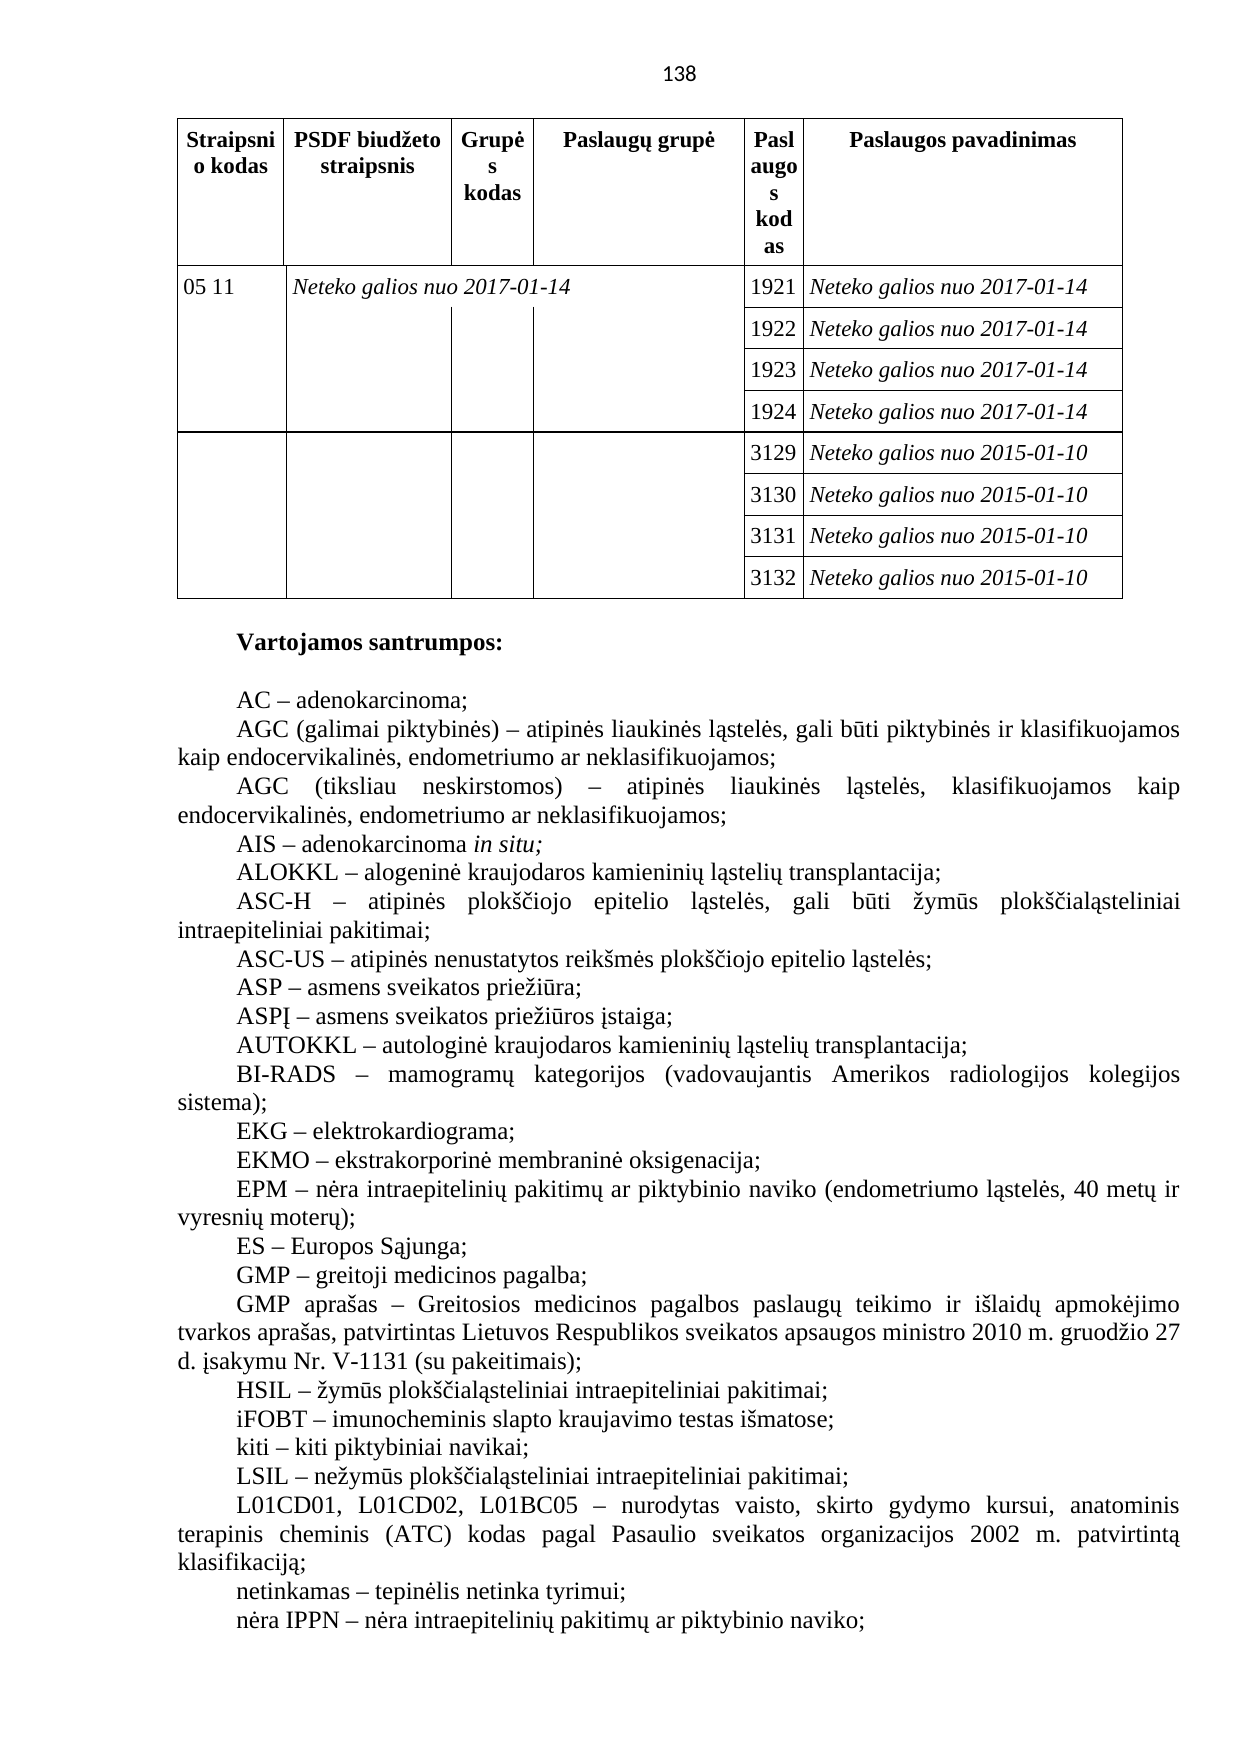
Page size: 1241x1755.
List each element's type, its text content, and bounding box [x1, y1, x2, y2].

table_cell Neteko galios nuo 2015-01-10 [804, 557, 1122, 598]
table_header Paslaugos kodas [745, 119, 803, 265]
table_cell [178, 348, 286, 390]
text AIS – adenokarcinoma in situ; [177, 829, 1181, 857]
table_cell 05 11 [178, 266, 286, 307]
text kiti – kiti piktybiniai navikai; [177, 1432, 1181, 1461]
text AC – adenokarcinoma; [177, 685, 1181, 714]
table_cell Neteko galios nuo 2017-01-14 [804, 391, 1122, 431]
table_cell 3131 [745, 516, 803, 556]
text EKG – elektrokardiograma; [177, 1116, 1181, 1145]
text nėra IPPN – nėra intraepitelinių pakitimų ar piktybinio naviko; [177, 1605, 1181, 1634]
table_cell 1922 [745, 308, 803, 348]
table_cell [452, 433, 533, 473]
text EPM – nėra intraepitelinių pakitimų ar piktybinio naviko (endometriumo ląstelės, 40 metų ir vyresnių moterų); [177, 1174, 1181, 1231]
table_cell 3132 [745, 557, 803, 598]
table_cell Neteko galios nuo 2015-01-10 [804, 474, 1122, 514]
text ASC-H – atipinės plokščiojo epitelio ląstelės, gali būti žymūs plokščialąsteliniai intraepiteliniai pakitimai; [177, 886, 1181, 944]
table_cell [452, 307, 533, 348]
text EKMO – ekstrakorporinė membraninė oksigenacija; [177, 1145, 1181, 1174]
text AGC (galimai piktybinės) – atipinės liaukinės ląstelės, gali būti piktybinės ir klasifikuojamos kaip endocervikalinės, endometriumo ar neklasifikuojamos; [177, 714, 1181, 771]
table_cell [287, 433, 451, 598]
table_cell [452, 515, 533, 556]
table_cell Neteko galios nuo 2017-01-14 [804, 266, 1122, 307]
table_cell [178, 307, 286, 348]
text iFOBT – imunocheminis slapto kraujavimo testas išmatose; [177, 1404, 1181, 1432]
table_header PSDF biudžeto straipsnis [284, 119, 451, 265]
table_cell [178, 473, 286, 514]
table_header Paslaugos pavadinimas [804, 119, 1122, 265]
table_cell [534, 390, 744, 431]
table_cell Neteko galios nuo 2017-01-14 [804, 349, 1122, 390]
text LSIL – nežymūs plokščialąsteliniai intraepiteliniai pakitimai; [177, 1461, 1181, 1490]
table_cell [534, 433, 744, 556]
table_cell [178, 390, 286, 431]
text netinkamas – tepinėlis netinka tyrimui; [177, 1576, 1181, 1605]
text ALOKKL – alogeninė kraujodaros kamieninių ląstelių transplantacija; [177, 857, 1181, 886]
text BI-RADS – mamogramų kategorijos (vadovaujantis Amerikos radiologijos kolegijos sistema); [177, 1059, 1181, 1116]
table_cell [534, 556, 744, 598]
table_cell [452, 556, 533, 598]
table_header Straipsnio kodas [178, 119, 283, 265]
table_cell [287, 307, 451, 348]
table_cell [178, 556, 286, 598]
table_cell [287, 390, 451, 431]
table_cell [452, 348, 533, 390]
table_cell Neteko galios nuo 2017-01-14 [287, 266, 744, 307]
text L01CD01, L01CD02, L01BC05 – nurodytas vaisto, skirto gydymo kursui, anatominis terapinis cheminis (ATC) kodas pagal Pasaulio sveikatos organizacijos 2002 m. patvirtintą klasifikaciją; [177, 1490, 1181, 1576]
table_cell Neteko galios nuo 2015-01-10 [804, 433, 1122, 473]
table_cell Neteko galios nuo 2017-01-14 [804, 308, 1122, 348]
table_cell [452, 473, 533, 514]
table_cell 3130 [745, 474, 803, 514]
table_cell 1924 [745, 391, 803, 431]
table_cell Neteko galios nuo 2015-01-10 [804, 516, 1122, 556]
text ASC-US – atipinės nenustatytos reikšmės plokščiojo epitelio ląstelės; [177, 944, 1181, 972]
table_cell 1923 [745, 349, 803, 390]
text Vartojamos santrumpos: [177, 627, 1181, 656]
table_cell [287, 348, 451, 390]
table_header Paslaugų grupė [534, 119, 744, 265]
text AUTOKKL – autologinė kraujodaros kamieninių ląstelių transplantacija; [177, 1030, 1181, 1059]
table_cell [534, 348, 744, 390]
text HSIL – žymūs plokščialąsteliniai intraepiteliniai pakitimai; [177, 1375, 1181, 1404]
text ASP – asmens sveikatos priežiūra; [177, 972, 1181, 1001]
table_cell 3129 [745, 433, 803, 473]
text ASPĮ – asmens sveikatos priežiūros įstaiga; [177, 1001, 1181, 1030]
table_cell [178, 515, 286, 556]
table_header Grupės kodas [452, 119, 533, 265]
text GMP aprašas – Greitosios medicinos pagalbos paslaugų teikimo ir išlaidų apmokėjimo tvarkos aprašas, patvirtintas Lietuvos Respublikos sveikatos apsaugos ministro 2010 m. gruodžio 27 d. įsakymu Nr. V-1131 (su pakeitimais); [177, 1289, 1181, 1375]
text GMP – greitoji medicinos pagalba; [177, 1260, 1181, 1289]
table_cell [534, 307, 744, 348]
text ES – Europos Sąjunga; [177, 1231, 1181, 1260]
table_cell 1921 [745, 266, 803, 307]
table_cell [452, 390, 533, 431]
text AGC (tiksliau neskirstomos) – atipinės liaukinės ląstelės, klasifikuojamos kaip endocervikalinės, endometriumo ar neklasifikuojamos; [177, 771, 1181, 829]
table_cell [178, 433, 286, 473]
